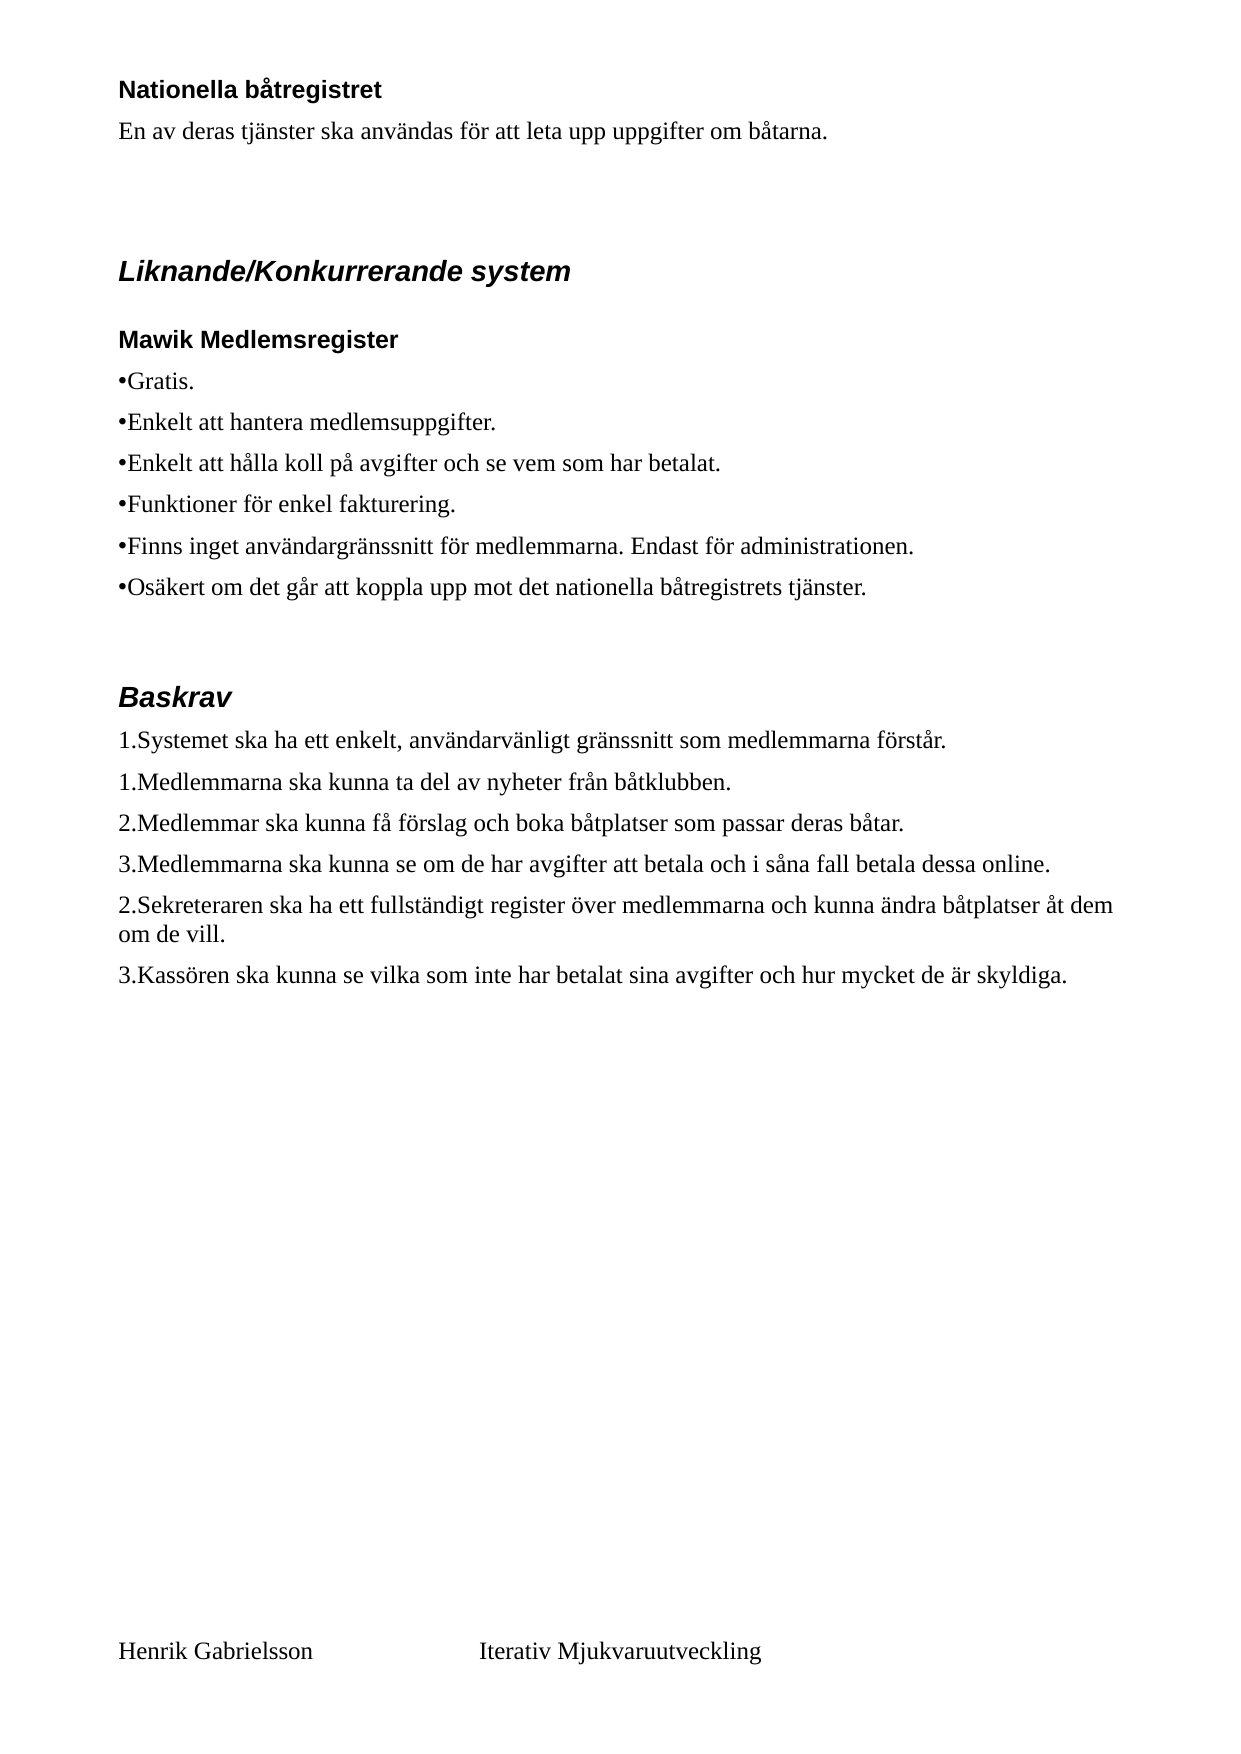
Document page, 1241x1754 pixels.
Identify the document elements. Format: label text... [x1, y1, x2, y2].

list Medlemmarna ska kunna ta del av nyheter från båtklubben. [118, 767, 1122, 796]
list Sekreteraren ska ha ett fullständigt register över medlemmarna och kunna ändra båtplatser åt dem om de vill. [118, 891, 1122, 948]
list Medlemmarna ska kunna se om de har avgifter att betala och i såna fall betala dessa online. [118, 849, 1122, 878]
list Systemet ska ha ett enkelt, användarvänligt gränssnitt som medlemmarna förstår. [118, 726, 1122, 754]
list Gratis. [118, 366, 1122, 394]
subtitle Liknande/Konkurrerande system [118, 253, 1122, 287]
subtitle Baskrav [118, 679, 1122, 713]
subtitle Nationella båtregistret [118, 75, 1122, 104]
text En av deras tjänster ska användas för att leta upp uppgifter om båtarna. [118, 116, 1122, 145]
list Enkelt att hålla koll på avgifter och se vem som har betalat. [118, 448, 1122, 477]
list Funktioner för enkel fakturering. [118, 489, 1122, 518]
list Finns inget användargränssnitt för medlemmarna. Endast för administrationen. [118, 531, 1122, 559]
list Enkelt att hantera medlemsuppgifter. [118, 407, 1122, 436]
list Kassören ska kunna se vilka som inte har betalat sina avgifter och hur mycket de är skyldiga. [118, 961, 1122, 989]
subtitle Mawik Medlemsregister [118, 324, 1122, 353]
list Medlemmar ska kunna få förslag och boka båtplatser som passar deras båtar. [118, 808, 1122, 837]
list Osäkert om det går att koppla upp mot det nationella båtregistrets tjänster. [118, 572, 1122, 601]
